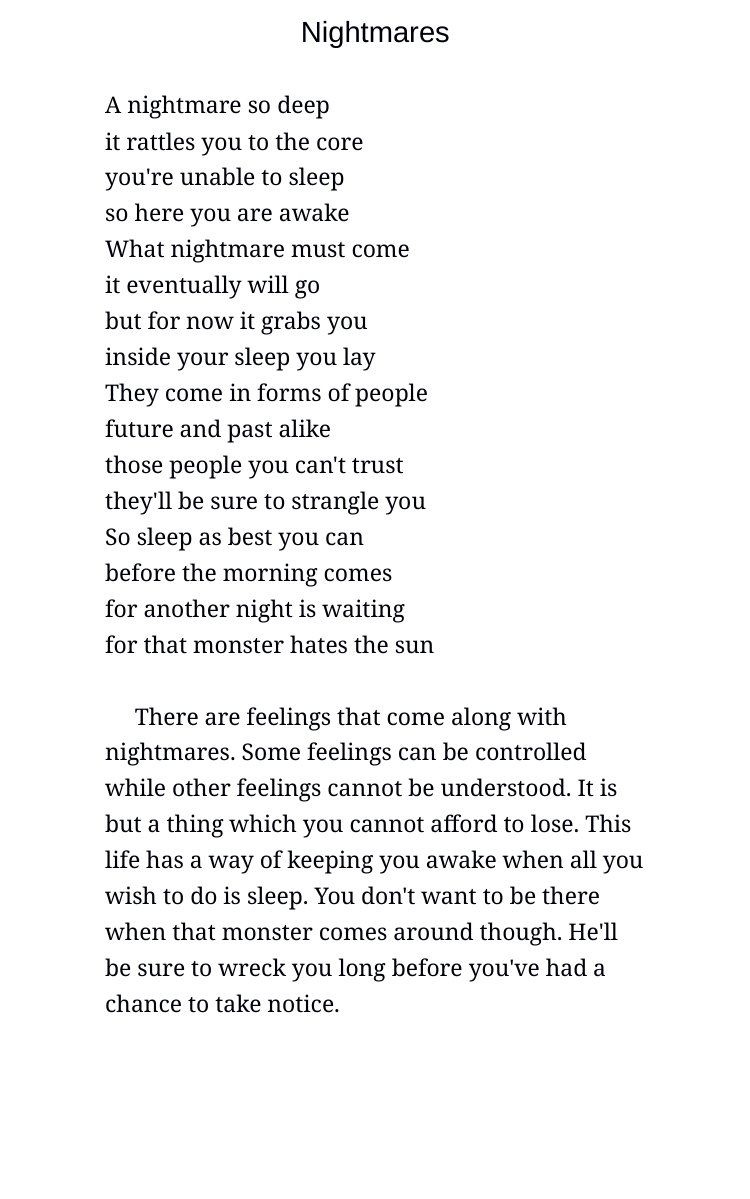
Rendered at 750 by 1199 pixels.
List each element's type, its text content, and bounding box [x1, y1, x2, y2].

text it eventually will go [105, 269, 645, 300]
text before the morning comes [105, 557, 645, 588]
text for that monster hates the sun [105, 628, 645, 660]
text So sleep as best you can [105, 521, 645, 552]
text so here you are awake [105, 197, 645, 228]
text it rattles you to the core [105, 125, 645, 157]
text Nightmares [105, 15, 645, 48]
text future and past alike [105, 413, 645, 444]
text those people you can't trust [105, 449, 645, 480]
text for another night is waiting [105, 593, 645, 624]
text they'll be sure to strangle you [105, 485, 645, 516]
text but for now it grabs you [105, 305, 645, 336]
text There are feelings that come along with nightmares. Some feelings can be controlled while other feelings cannot be understood. It is but a thing which you cannot afford to lose. This life has a way of keeping you awake when all you wish to do is sleep. You don't want to be there when that monster comes around though. He'll be sure to wreck you long before you've had a chance to take notice. [105, 700, 645, 1019]
text What nightmare must come [105, 233, 645, 264]
text They come in forms of people [105, 377, 645, 408]
text you're unable to sleep [105, 161, 645, 193]
text inside your sleep you lay [105, 341, 645, 372]
text A nightmare so deep [105, 89, 645, 121]
